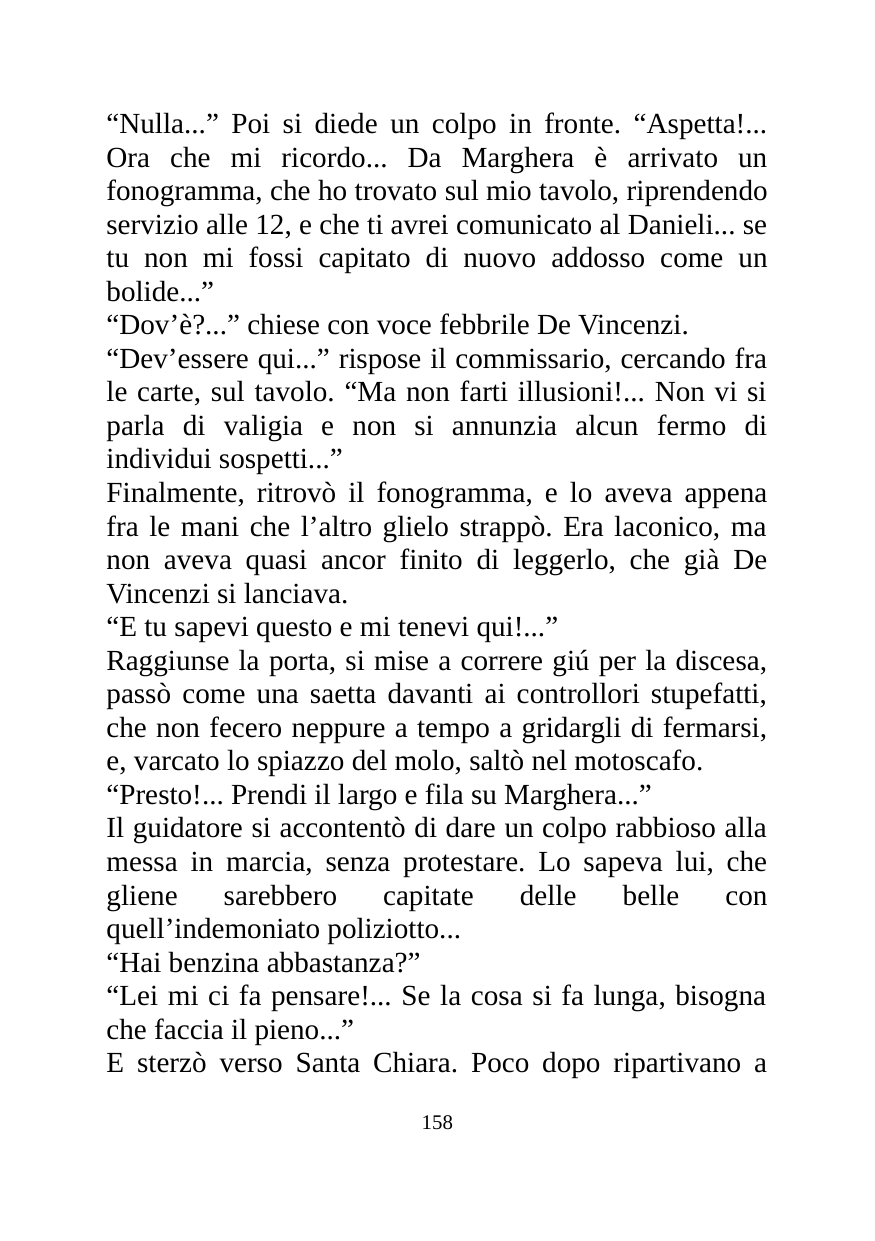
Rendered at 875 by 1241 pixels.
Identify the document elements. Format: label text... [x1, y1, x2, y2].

text Finalmente, ritrovò il fonogramma, e lo aveva appena fra le mani che l’altro glielo strappò. Era laconico, ma non aveva quasi ancor finito di leggerlo, che già De Vincenzi si lanciava. [106, 475, 768, 609]
text “Nulla...” Poi si diede un colpo in fronte. “Aspetta!... Ora che mi ricordo... Da Marghera è arrivato un fonogramma, che ho trovato sul mio tavolo, riprendendo servizio alle 12, e che ti avrei comunicato al Danieli... se tu non mi fossi capitato di nuovo addosso come un bolide...” [106, 106, 768, 307]
text “Dov’è?...” chiese con voce febbrile De Vincenzi. [106, 307, 768, 341]
text “Dev’essere qui...” rispose il commissario, cercando fra le carte, sul tavolo. “Ma non farti illusioni!... Non vi si parla di valigia e non si annunzia alcun fermo di individui sospetti...” [106, 341, 768, 475]
text E sterzò verso Santa Chiara. Poco dopo ripartivano a [106, 1045, 768, 1079]
text Raggiunse la porta, si mise a correre giú per la discesa, passò come una saetta davanti ai controllori stupefatti, che non fecero neppure a tempo a gridargli di fermarsi, e, varcato lo spiazzo del molo, saltò nel motoscafo. [106, 643, 768, 777]
text Il guidatore si accontentò di dare un colpo rabbioso alla messa in marcia, senza protestare. Lo sapeva lui, che gliene sarebbero capitate delle belle con quell’indemoniato poliziotto... [106, 811, 768, 945]
text “Presto!... Prendi il largo e fila su Marghera...” [106, 777, 768, 811]
text “Hai benzina abbastanza?” [106, 945, 768, 978]
text “Lei mi ci fa pensare!... Se la cosa si fa lunga, bisogna che faccia il pieno...” [106, 978, 768, 1045]
text “E tu sapevi questo e mi tenevi qui!...” [106, 609, 768, 643]
